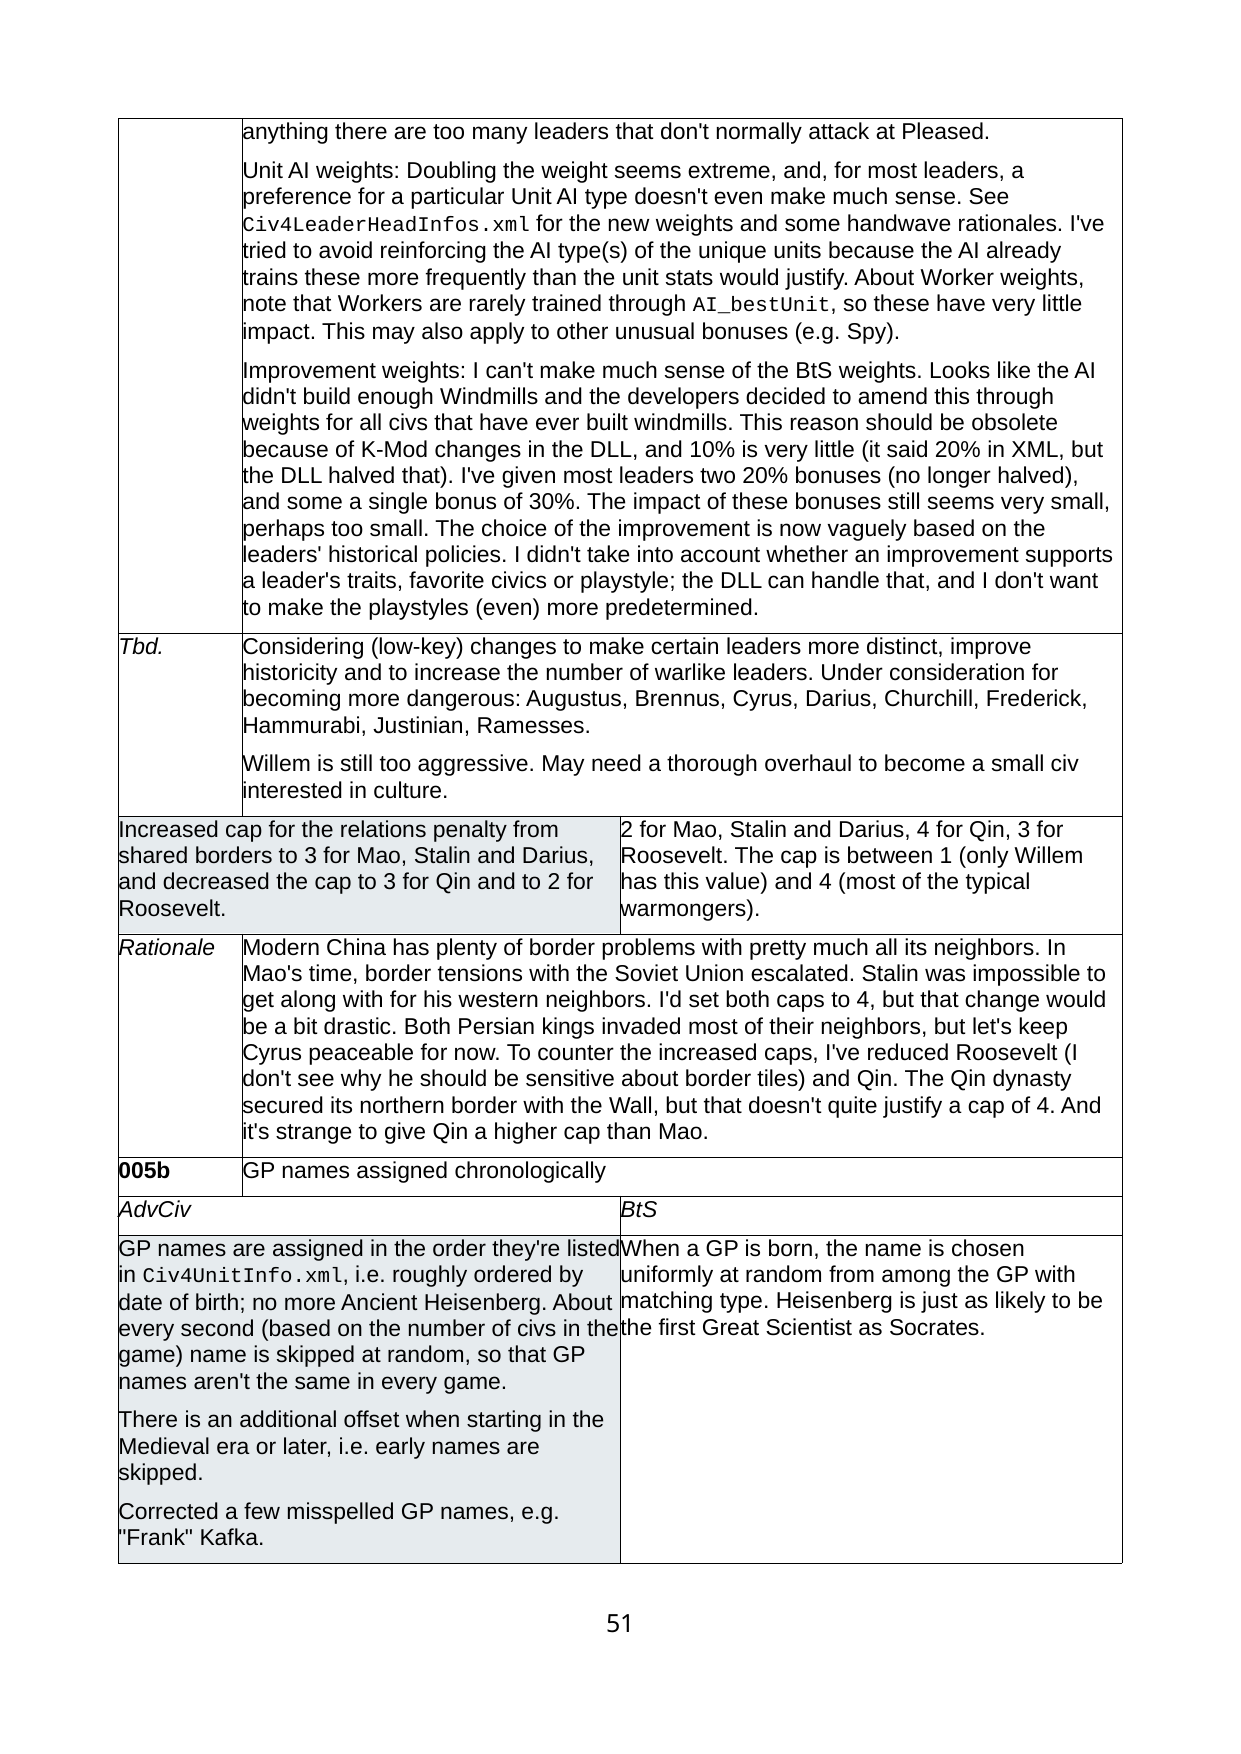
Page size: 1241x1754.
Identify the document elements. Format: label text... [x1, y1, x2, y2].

table_cell Considering (low-key) changes to make certain leaders more distinct, improve historicity and to increase the number of warlike leaders. Under consideration for becoming more dangerous: Augustus, Brennus, Cyrus, Darius, Churchill, Frederick, Hammurabi, Justinian, Ramesses. Willem is still too aggressive. May need a thorough overhaul to become a small civ interested in culture. [243, 634, 1122, 816]
table_cell When a GP is born, the name is chosen uniformly at random from among the GP with matching type. Heisenberg is just as likely to be the first Great Scientist as Socrates. [621, 1236, 1122, 1563]
table_cell Increased cap for the relations penalty from shared borders to 3 for Mao, Stalin and Darius, and decreased the cap to 3 for Qin and to 2 for Roosevelt. [119, 817, 620, 933]
table_cell 005b [119, 1158, 242, 1196]
table_cell [119, 119, 242, 632]
table_cell BtS [621, 1197, 1122, 1234]
table_cell GP names assigned chronologically [243, 1158, 1122, 1196]
table_cell 2 for Mao, Stalin and Darius, 4 for Qin, 3 for Roosevelt. The cap is between 1 (only Willem has this value) and 4 (most of the typical warmongers). [621, 817, 1122, 933]
table_cell AdvCiv [119, 1197, 620, 1234]
table_cell Modern China has plenty of border problems with pretty much all its neighbors. In Mao's time, border tensions with the Soviet Union escalated. Stalin was impossible to get along with for his western neighbors. I'd set both caps to 4, but that change would be a bit drastic. Both Persian kings invaded most of their neighbors, but let's keep Cyrus peaceable for now. To counter the increased caps, I've reduced Roosevelt (I don't see why he should be sensitive about border tiles) and Qin. The Qin dynasty secured its northern border with the Wall, but that doesn't quite justify a cap of 4. And it's strange to give Qin a higher cap than Mao. [243, 935, 1122, 1157]
table_cell GP names are assigned in the order they're listed in Civ4UnitInfo.xml, i.e. roughly ordered by date of birth; no more Ancient Heisenberg. About every second (based on the number of civs in the game) name is skipped at random, so that GP names aren't the same in every game. There is an additional offset when starting in the Medieval era or later, i.e. early names are skipped. Corrected a few misspelled GP names, e.g. "Frank" Kafka. [119, 1236, 620, 1563]
table_cell anything there are too many leaders that don't normally attack at Pleased. Unit AI weights: Doubling the weight seems extreme, and, for most leaders, a preference for a particular Unit AI type doesn't even make much sense. See Civ4LeaderHeadInfos.xml for the new weights and some handwave rationales. I've tried to avoid reinforcing the AI type(s) of the unique units because the AI already trains these more frequently than the unit stats would justify. About Worker weights, note that Workers are rarely trained through AI_bestUnit, so these have very little impact. This may also apply to other unusual bonuses (e.g. Spy). Improvement weights: I can't make much sense of the BtS weights. Looks like the AI didn't build enough Windmills and the developers decided to amend this through weights for all civs that have ever built windmills. This reason should be obsolete because of K-Mod changes in the DLL, and 10% is very little (it said 20% in XML, but the DLL halved that). I've given most leaders two 20% bonuses (no longer halved), and some a single bonus of 30%. The impact of these bonuses still seems very small, perhaps too small. The choice of the improvement is now vaguely based on the leaders' historical policies. I didn't take into account whether an improvement supports a leader's traits, favorite civics or playstyle; the DLL can handle that, and I don't want to make the playstyles (even) more predetermined. [243, 119, 1122, 632]
table_cell Tbd. [119, 634, 242, 816]
table_cell Rationale [119, 935, 242, 1157]
